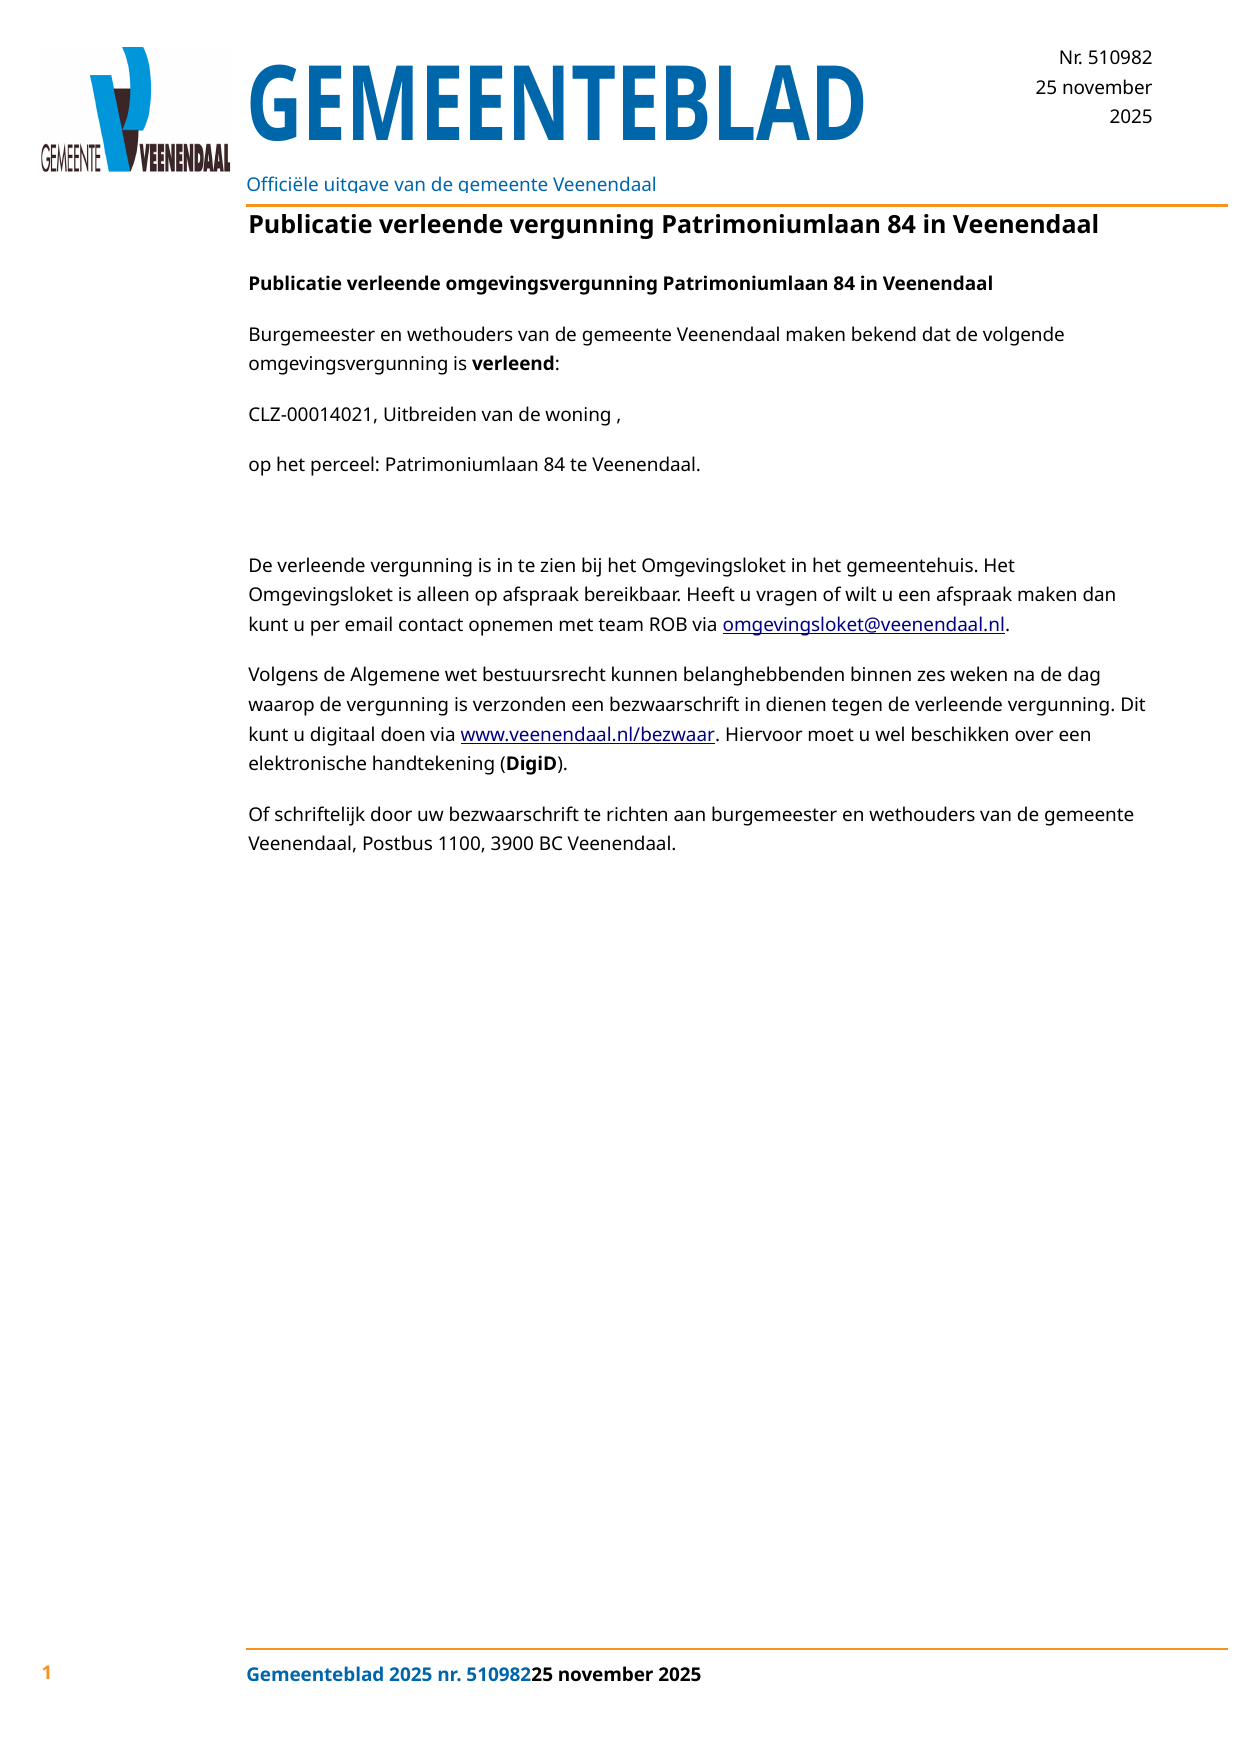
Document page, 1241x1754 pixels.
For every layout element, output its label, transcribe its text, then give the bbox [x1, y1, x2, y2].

text Burgemeester en wethouders van de gemeente Veenendaal maken bekend dat de volgende omgevingsvergunning is verleend: [248, 321, 1152, 376]
picture [41, 47, 130, 172]
text Volgens de Algemene wet bestuursrecht kunnen belanghebbenden binnen zes weken na de dag waarop de vergunning is verzonden een bezwaarschrift in dienen tegen de verleende vergunning. Dit kunt u digitaal doen via www.veenendaal.nl/bezwaar. Hiervoor moet u wel beschikken over een elektronische handtekening (DigiD). [248, 662, 1152, 776]
text De verleende vergunning is in te zien bij het Omgevingsloket in het gemeentehuis. Het Omgevingsloket is alleen op afspraak bereikbaar. Heeft u vragen of wilt u een afspraak maken dan kunt u per email contact opnemen met team ROB via omgevingsloket@veenendaal.nl. [248, 552, 1152, 637]
picture [123, 47, 231, 172]
text Publicatie verleende vergunning Patrimoniumlaan 84 in Veenendaal [248, 207, 1152, 241]
text Of schriftelijk door uw bezwaarschrift te richten aan burgemeester en wethouders van de gemeente Veenendaal, Postbus 1100, 3900 BC Veenendaal. [248, 801, 1152, 856]
text CLZ-00014021, Uitbreiden van de woning , [248, 401, 1152, 426]
text Publicatie verleende omgevingsvergunning Patrimoniumlaan 84 in Veenendaal [248, 270, 1152, 296]
text op het perceel: Patrimoniumlaan 84 te Veenendaal. [248, 451, 1152, 477]
